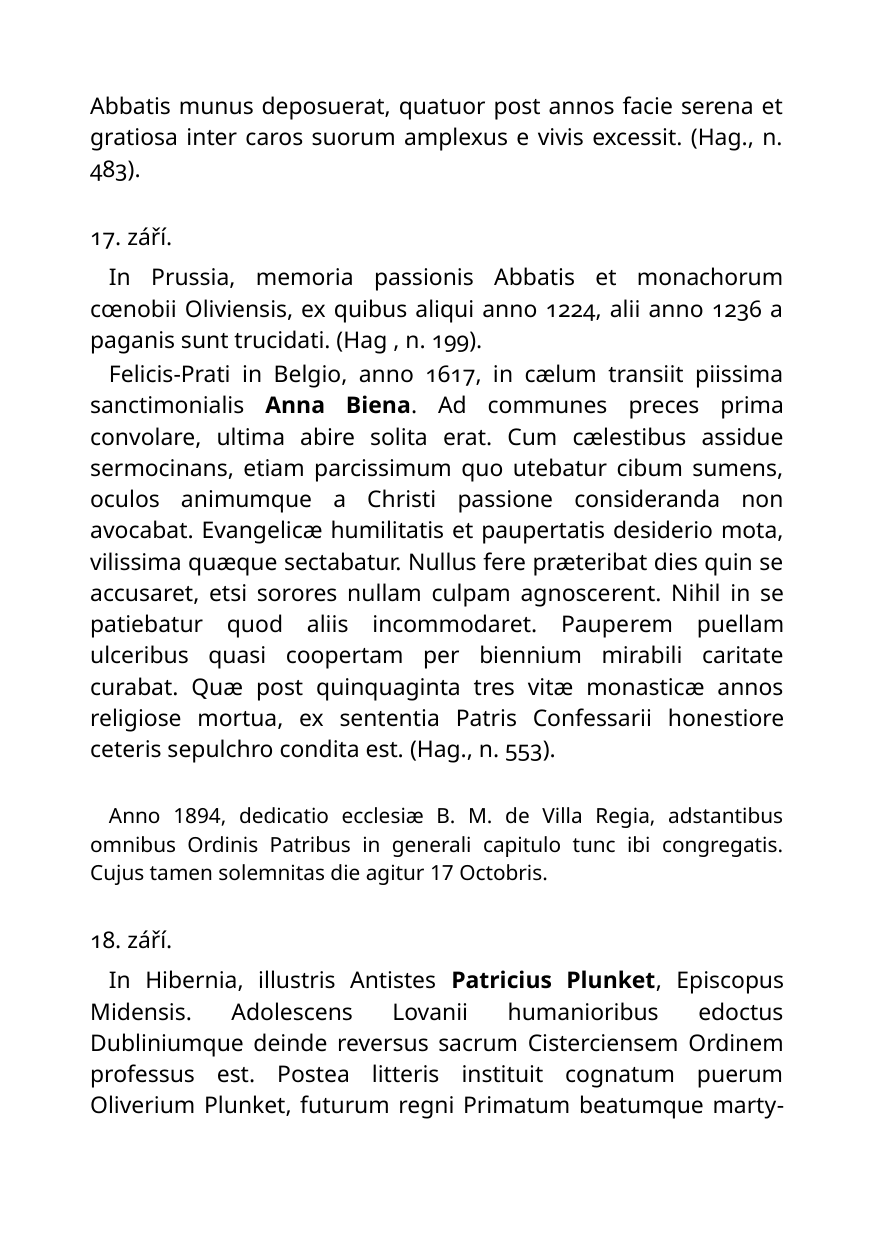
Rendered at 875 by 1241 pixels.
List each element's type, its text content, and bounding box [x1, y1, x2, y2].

text In Prussia, memoria passionis Abbatis et monachorum cœnobii Oliviensis, ex quibus aliqui anno 1224, alii anno 1236 a paganis sunt trucidati. (Hag , n. 199). [90, 261, 784, 355]
text Anno 1894, dedicatio ecclesiæ B. M. de Villa Regia, adstantibus omnibus Ordinis Patribus in generali capitulo tunc ibi congregatis. Cujus tamen solemnitas die agitur 17 Octobris. [90, 802, 784, 887]
text Felicis-Prati in Belgio, anno 1617, in cælum transiit piissima sanctimonialis Anna Biena. Ad communes preces prima convolare, ultima abire solita erat. Cum cælestibus assidue sermocinans, etiam parcissimum quo utebatur cibum sumens, oculos animumque a Christi passione consideranda non avocabat. Evangelicæ humilitatis et paupertatis desiderio mota, vilissima quæque sectabatur. Nullus fere præteribat dies quin se accusaret, etsi sorores nullam culpam agnosce­rent. Nihil in se patiebatur quod aliis incommodaret. Paupe­rem puellam ulceribus quasi coopertam per biennium mirabili caritate curabat. Quæ post quinquaginta tres vitæ monasticæ annos religiose mortua, ex sententia Patris Confessarii hone­stiore ceteris sepulchro condita est. (Hag., n. 553). [90, 358, 784, 764]
text 18. září. [90, 924, 784, 955]
text 17. září. [90, 221, 784, 252]
text In Hibernia, illustris Antistes Patricius Plunket, Episco­pus Midensis. Adolescens Lovanii humanioribus edoctus Dubliniumque deinde reversus sacrum Cisterciensem Ordinem professus est. Postea litteris instituit cognatum puerum Oliverium Plunket, futurum regni Primatum beatumque marty­ [90, 964, 784, 1121]
text Abbatis munus deposuerat, quatuor post annos facie serena et gratiosa inter caros suorum amplexus e vivis excessit. (Hag., n. 483). [90, 90, 784, 184]
